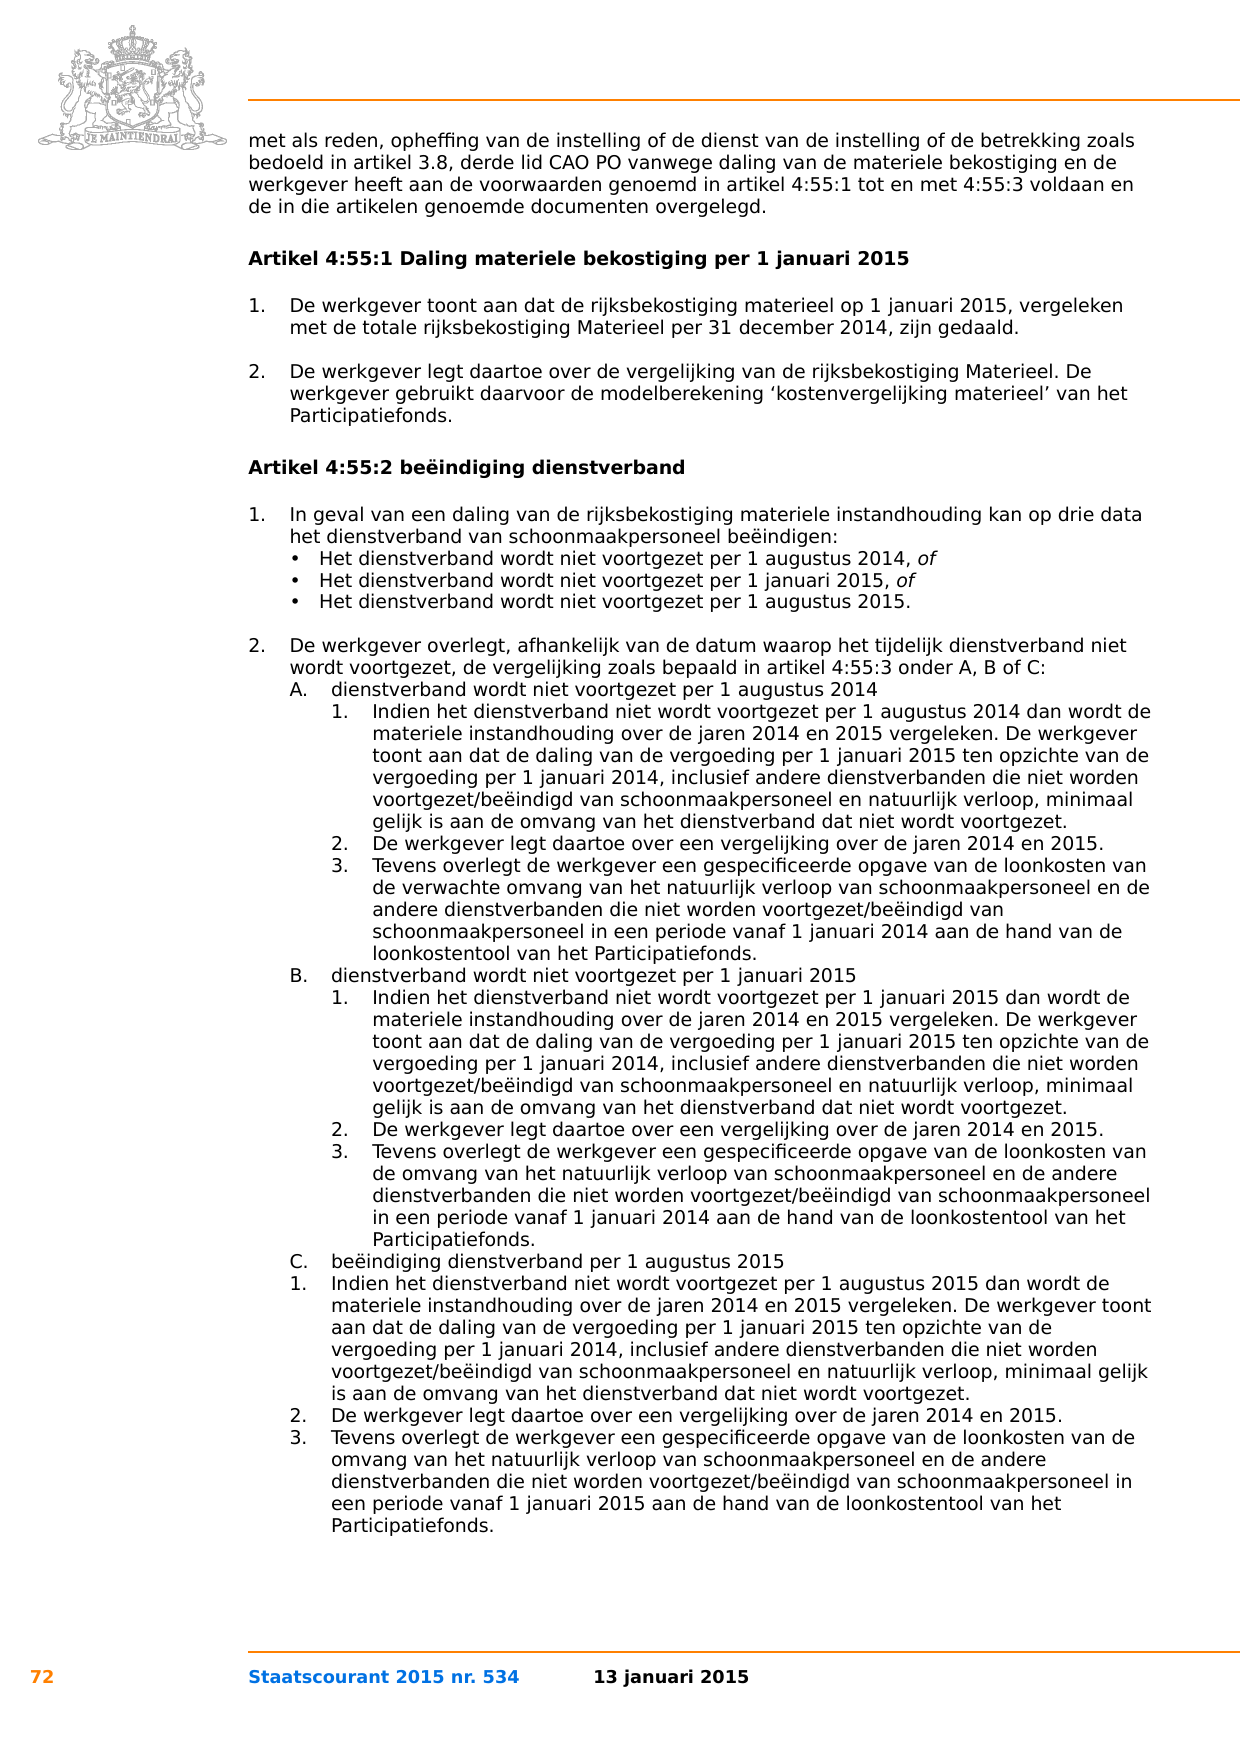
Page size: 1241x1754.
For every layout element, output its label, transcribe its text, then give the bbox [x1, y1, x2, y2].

text C. beëindiging dienstverband per 1 augustus 2015 [289, 1251, 1163, 1273]
text 2. De werkgever legt daartoe over een vergelijking over de jaren 2014 en 2015. [331, 1119, 1163, 1141]
text met als reden, opheffing van de instelling of de dienst van de instelling of de betrekking zoals bedoeld in artikel 3.8, derde lid CAO PO vanwege daling van de materiele bekostiging en de werkgever heeft aan de voorwaarden genoemd in artikel 4:55:1 tot en met 4:55:3 voldaan en de in die artikelen genoemde documenten overgelegd. [248, 130, 1163, 218]
text 3. Tevens overlegt de werkgever een gespecificeerde opgave van de loonkosten van de verwachte omvang van het natuurlijk verloop van schoonmaakpersoneel en de andere dienstverbanden die niet worden voortgezet/beëindigd van schoonmaakpersoneel in een periode vanaf 1 januari 2014 aan de hand van de loonkostentool van het Participatiefonds. [331, 855, 1163, 965]
text 2. De werkgever legt daartoe over een vergelijking over de jaren 2014 en 2015. [289, 1404, 1163, 1427]
text • Het dienstverband wordt niet voortgezet per 1 augustus 2015. [289, 591, 1163, 613]
text 2. De werkgever legt daartoe over de vergelijking van de rijksbekostiging Materieel. De werkgever gebruikt daarvoor de modelberekening ‘kostenvergelijking materieel’ van het Participatiefonds. [248, 361, 1163, 427]
picture [38, 25, 227, 150]
text 1. De werkgever toont aan dat de rijksbekostiging materieel op 1 januari 2015, vergeleken met de totale rijksbekostiging Materieel per 31 december 2014, zijn gedaald. [248, 295, 1163, 339]
subtitle Artikel 4:55:1 Daling materiele bekostiging per 1 januari 2015 [248, 248, 1163, 270]
text 2. De werkgever overlegt, afhankelijk van de datum waarop het tijdelijk dienstverband niet wordt voortgezet, de vergelijking zoals bepaald in artikel 4:55:3 onder A, B of C: [248, 635, 1163, 679]
text 1. Indien het dienstverband niet wordt voortgezet per 1 augustus 2014 dan wordt de materiele instandhouding over de jaren 2014 en 2015 vergeleken. De werkgever toont aan dat de daling van de vergoeding per 1 januari 2015 ten opzichte van de vergoeding per 1 januari 2014, inclusief andere dienstverbanden die niet worden voortgezet/beëindigd van schoonmaakpersoneel en natuurlijk verloop, minimaal gelijk is aan de omvang van het dienstverband dat niet wordt voortgezet. [331, 701, 1163, 833]
subtitle Artikel 4:55:2 beëindiging dienstverband [248, 457, 1163, 478]
text 1. Indien het dienstverband niet wordt voortgezet per 1 augustus 2015 dan wordt de materiele instandhouding over de jaren 2014 en 2015 vergeleken. De werkgever toont aan dat de daling van de vergoeding per 1 januari 2015 ten opzichte van de vergoeding per 1 januari 2014, inclusief andere dienstverbanden die niet worden voortgezet/beëindigd van schoonmaakpersoneel en natuurlijk verloop, minimaal gelijk is aan de omvang van het dienstverband dat niet wordt voortgezet. [289, 1273, 1163, 1404]
text 1. Indien het dienstverband niet wordt voortgezet per 1 januari 2015 dan wordt de materiele instandhouding over de jaren 2014 en 2015 vergeleken. De werkgever toont aan dat de daling van de vergoeding per 1 januari 2015 ten opzichte van de vergoeding per 1 januari 2014, inclusief andere dienstverbanden die niet worden voortgezet/beëindigd van schoonmaakpersoneel en natuurlijk verloop, minimaal gelijk is aan de omvang van het dienstverband dat niet wordt voortgezet. [331, 987, 1163, 1119]
text A. dienstverband wordt niet voortgezet per 1 augustus 2014 [289, 679, 1163, 701]
text • Het dienstverband wordt niet voortgezet per 1 augustus 2014, of [289, 547, 1163, 569]
text 3. Tevens overlegt de werkgever een gespecificeerde opgave van de loonkosten van de omvang van het natuurlijk verloop van schoonmaakpersoneel en de andere dienstverbanden die niet worden voortgezet/beëindigd van schoonmaakpersoneel in een periode vanaf 1 januari 2014 aan de hand van de loonkostentool van het Participatiefonds. [331, 1141, 1163, 1251]
text 2. De werkgever legt daartoe over een vergelijking over de jaren 2014 en 2015. [331, 833, 1163, 855]
text 1. In geval van een daling van de rijksbekostiging materiele instandhouding kan op drie data het dienstverband van schoonmaakpersoneel beëindigen: [248, 503, 1163, 547]
text 3. Tevens overlegt de werkgever een gespecificeerde opgave van de loonkosten van de omvang van het natuurlijk verloop van schoonmaakpersoneel en de andere dienstverbanden die niet worden voortgezet/beëindigd van schoonmaakpersoneel in een periode vanaf 1 januari 2015 aan de hand van de loonkostentool van het Participatiefonds. [289, 1427, 1163, 1536]
text • Het dienstverband wordt niet voortgezet per 1 januari 2015, of [289, 569, 1163, 591]
text B. dienstverband wordt niet voortgezet per 1 januari 2015 [289, 965, 1163, 987]
